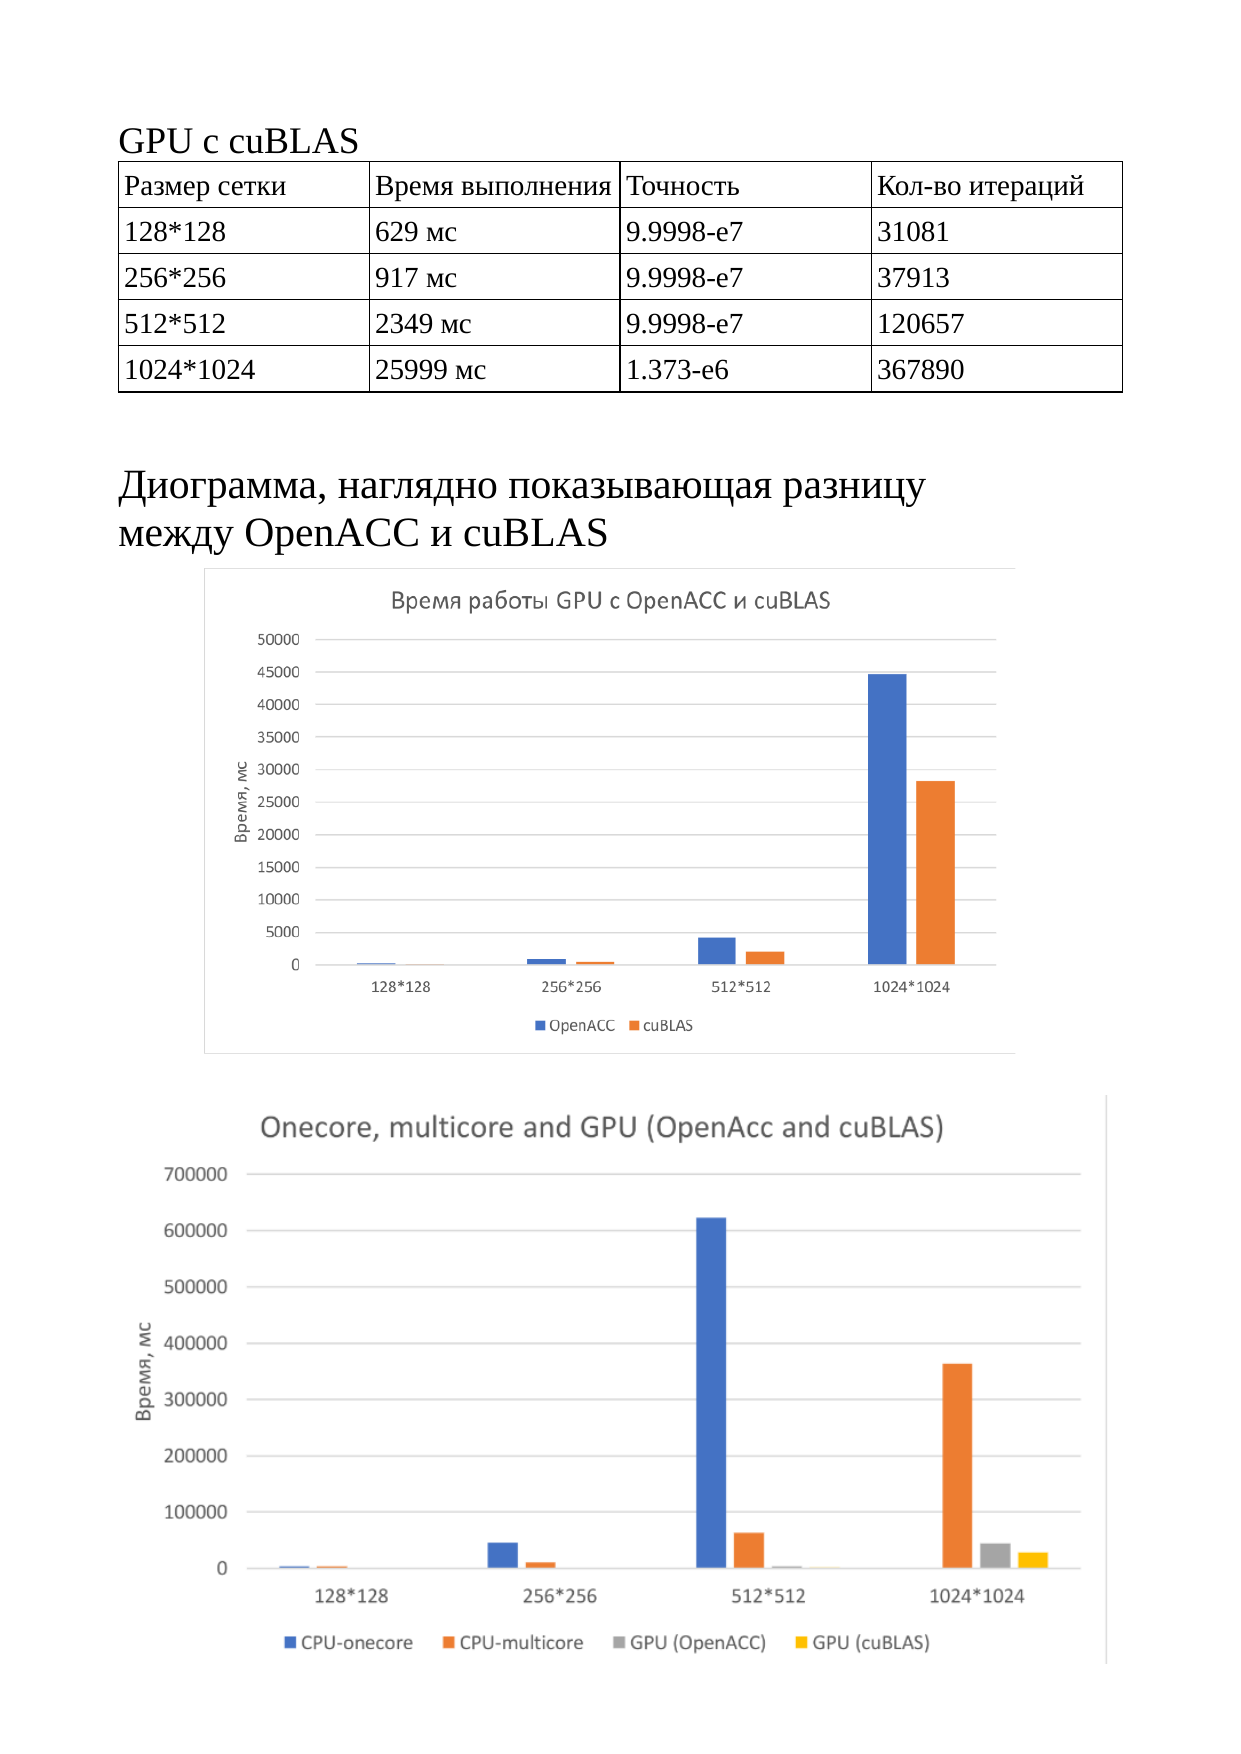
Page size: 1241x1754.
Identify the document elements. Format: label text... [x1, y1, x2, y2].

table_header Время выполнения [370, 162, 619, 207]
table_cell 917 мс [370, 254, 619, 299]
table_header Размер сетки [119, 162, 369, 207]
table_cell 9.9998-е7 [621, 300, 871, 345]
text между OpenACC и cuBLAS [118, 507, 1122, 555]
table_cell 37913 [872, 254, 1122, 299]
table_cell 9.9998-е7 [621, 208, 871, 253]
table_cell 128*128 [119, 208, 369, 253]
table_cell 2349 мс [370, 300, 619, 345]
picture [103, 1095, 1108, 1664]
table_cell 256*256 [119, 254, 369, 299]
table_cell 367890 [872, 346, 1122, 391]
picture [204, 568, 1016, 1054]
text Диограмма, наглядно показывающая разницу [118, 459, 1122, 507]
text GPU c cuBLAS [118, 118, 1122, 161]
table_header Точность [621, 162, 871, 207]
table_cell 31081 [872, 208, 1122, 253]
table_cell 1.373-е6 [621, 346, 871, 391]
table_cell 512*512 [119, 300, 369, 345]
table_cell 9.9998-е7 [621, 254, 871, 299]
table_cell 1024*1024 [119, 346, 369, 391]
table_cell 25999 мс [370, 346, 619, 391]
table_header Кол-во итераций [872, 162, 1122, 207]
table_cell 629 мс [370, 208, 619, 253]
table_cell 120657 [872, 300, 1122, 345]
